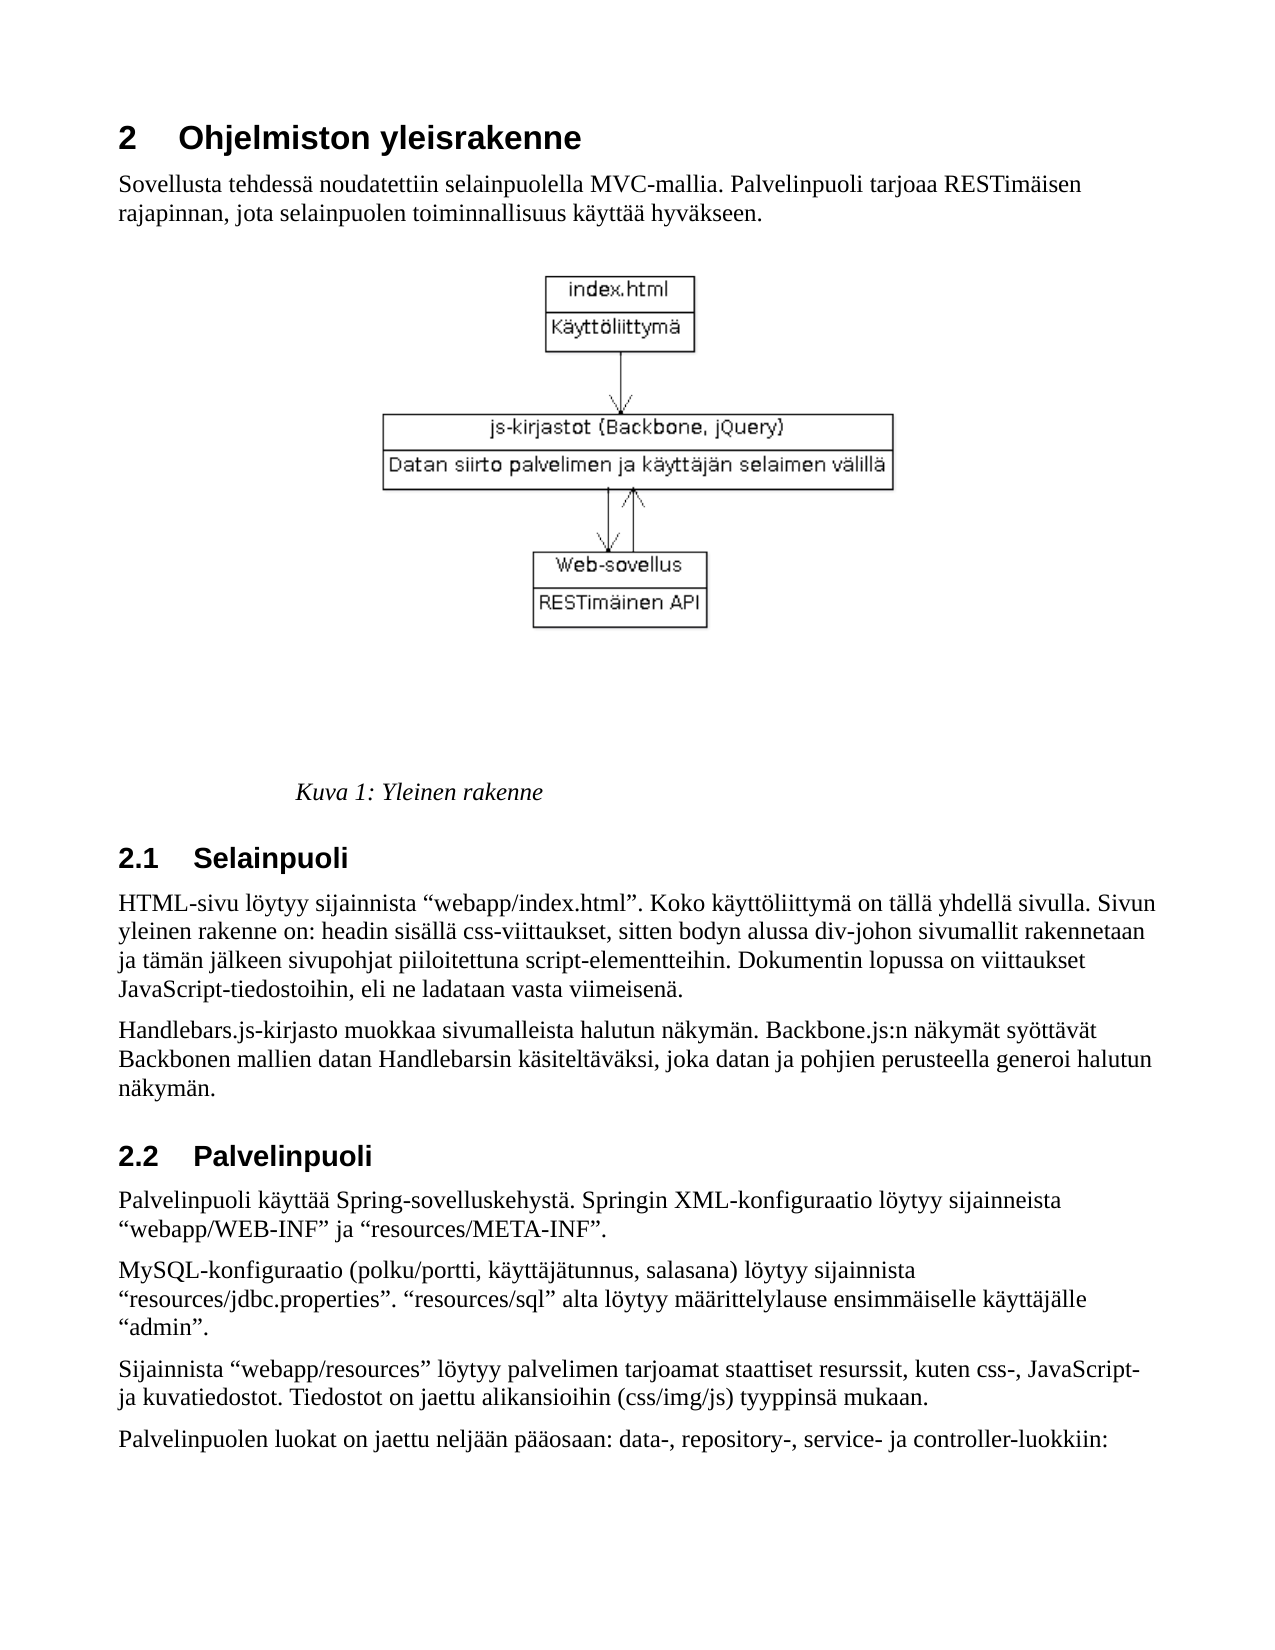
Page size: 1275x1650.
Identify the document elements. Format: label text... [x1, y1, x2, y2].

text Palvelinpuolen luokat on jaettu neljään pääosaan: data-, repository-, service- ja controller-luokkiin: [118, 1424, 1157, 1452]
text Sovellusta tehdessä noudatettiin selainpuolella MVC-mallia. Palvelinpuoli tarjoaa RESTimäisen rajapinnan, jota selainpuolen toiminnallisuus käyttää hyväkseen. [118, 169, 1157, 227]
subtitle Palvelinpuoli [118, 1139, 1157, 1172]
text Handlebars.js-kirjasto muokkaa sivumalleista halutun näkymän. Backbone.js:n näkymät syöttävät Backbonen mallien datan Handlebarsin käsiteltäväksi, joka datan ja pohjien perusteella generoi halutun näkymän. [118, 1015, 1157, 1101]
picture [295, 251, 980, 777]
text Sijainnista “webapp/resources” löytyy palvelimen tarjoamat staattiset resurssit, kuten css-, JavaScript- ja kuvatiedostot. Tiedostot on jaettu alikansioihin (css/img/js) tyyppinsä mukaan. [118, 1354, 1157, 1411]
subtitle Ohjelmiston yleisrakenne [118, 118, 1157, 157]
text Kuva 1: Yleinen rakenne [295, 777, 980, 805]
text Palvelinpuoli käyttää Spring-sovelluskehystä. Springin XML-konfiguraatio löytyy sijainneista “webapp/WEB-INF” ja “resources/META-INF”. [118, 1185, 1157, 1242]
text MySQL-konfiguraatio (polku/portti, käyttäjätunnus, salasana) löytyy sijainnista “resources/jdbc.properties”. “resources/sql” alta löytyy määrittelylause ensimmäiselle käyttäjälle “admin”. [118, 1255, 1157, 1341]
subtitle Selainpuoli [118, 842, 1157, 875]
text HTML-sivu löytyy sijainnista “webapp/index.html”. Koko käyttöliittymä on tällä yhdellä sivulla. Sivun yleinen rakenne on: headin sisällä css-viittaukset, sitten bodyn alussa div-johon sivumallit rakennetaan ja tämän jälkeen sivupohjat piiloitettuna script-elementteihin. Dokumentin lopussa on viittaukset JavaScript-tiedostoihin, eli ne ladataan vasta viimeisenä. [118, 888, 1157, 1003]
